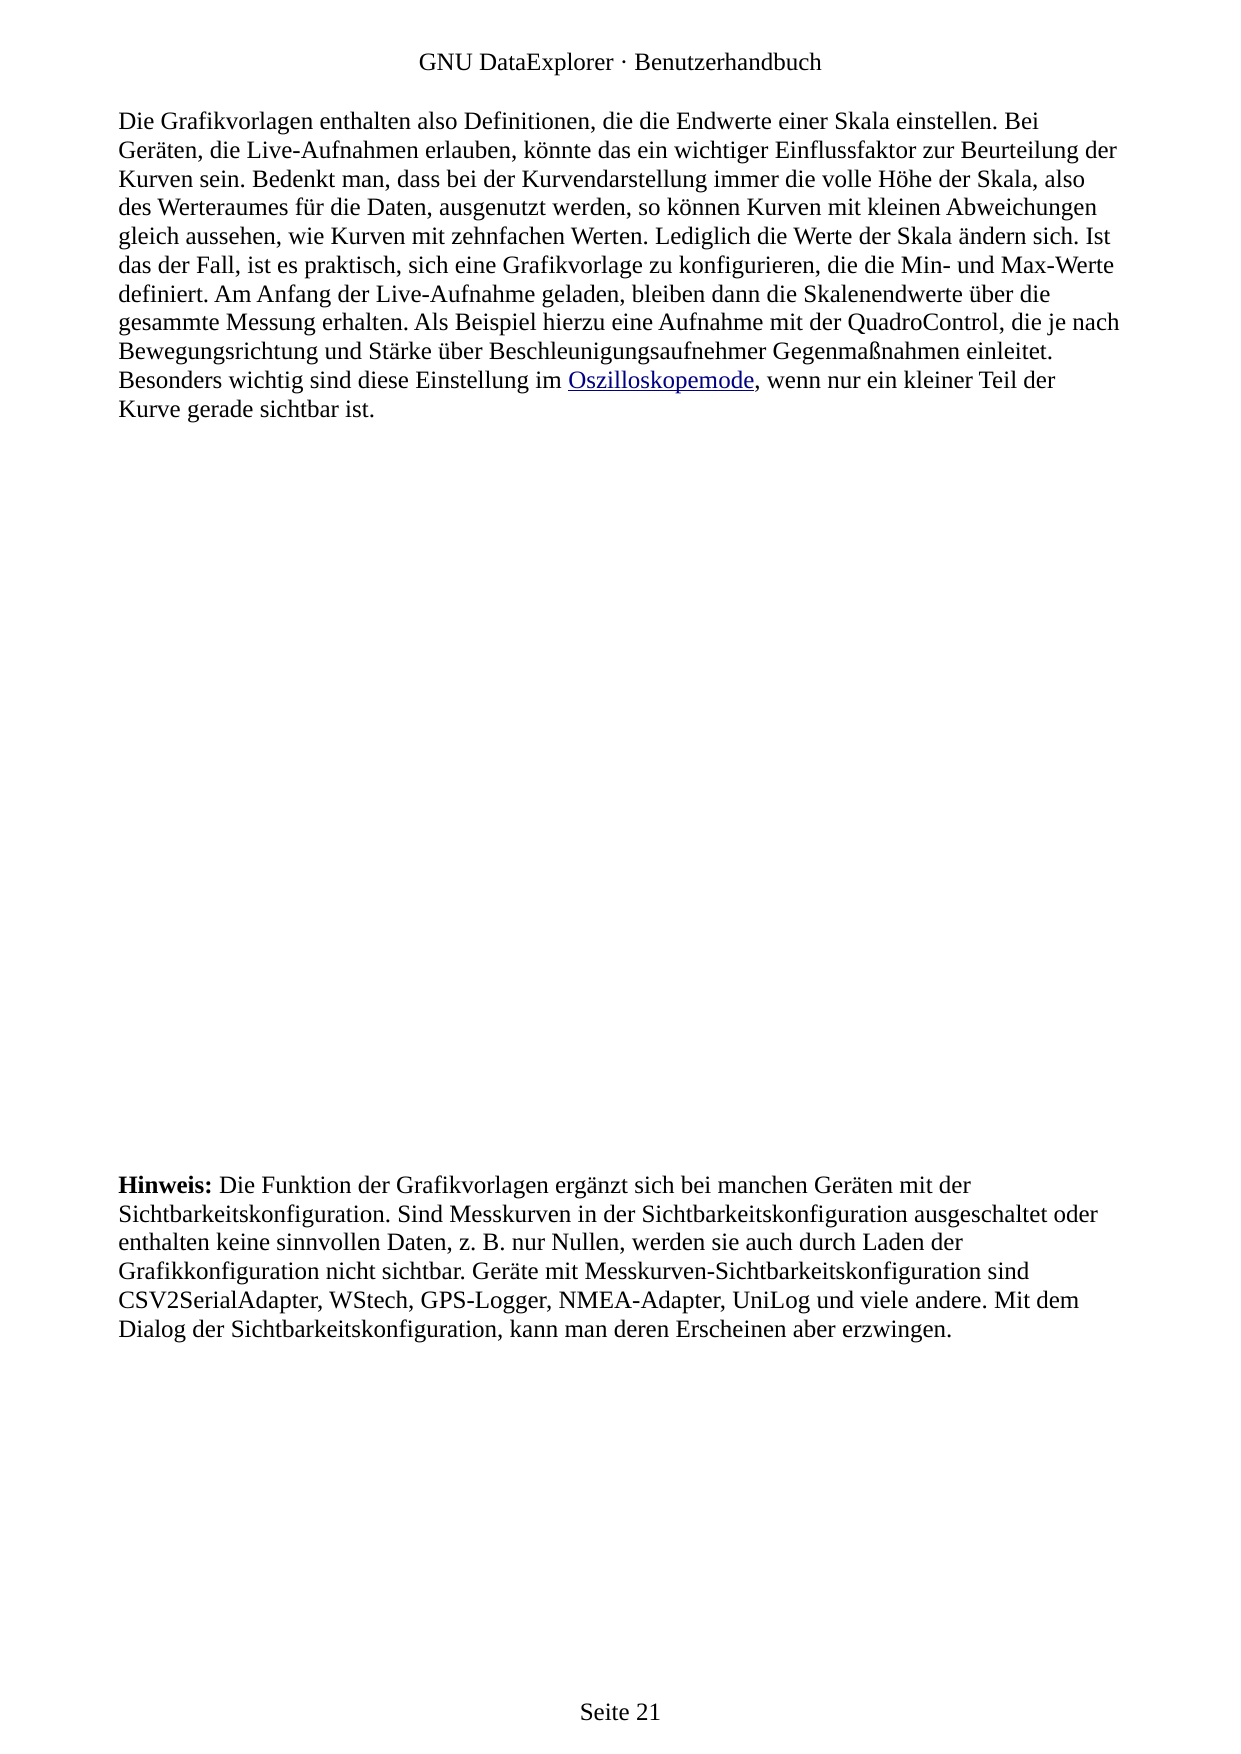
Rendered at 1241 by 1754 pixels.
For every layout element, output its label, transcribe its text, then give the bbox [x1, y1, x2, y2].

text Hinweis: Die Funktion der Grafikvorlagen ergänzt sich bei manchen Geräten mit der Sichtbarkeitskonfiguration. Sind Messkurven in der Sichtbarkeitskonfiguration ausgeschaltet oder enthalten keine sinnvollen Daten, z. B. nur Nullen, werden sie auch durch Laden der Grafikkonfiguration nicht sichtbar. Geräte mit Messkurven-Sichtbarkeitskonfiguration sind CSV2SerialAdapter, WStech, GPS-Logger, NMEA-Adapter, UniLog und viele andere. Mit dem Dialog der Sichtbarkeitskonfiguration, kann man deren Erscheinen aber erzwingen. [118, 1170, 1122, 1342]
text Die Grafikvorlagen enthalten also Definitionen, die die Endwerte einer Skala einstellen. Bei Geräten, die Live-Aufnahmen erlauben, könnte das ein wichtiger Einflussfaktor zur Beurteilung der Kurven sein. Bedenkt man, dass bei der Kurvendarstellung immer die volle Höhe der Skala, also des Werteraumes für die Daten, ausgenutzt werden, so können Kurven mit kleinen Abweichungen gleich aussehen, wie Kurven mit zehnfachen Werten. Lediglich die Werte der Skala ändern sich. Ist das der Fall, ist es praktisch, sich eine Grafikvorlage zu konfigurieren, die die Min- und Max-Werte definiert. Am Anfang der Live-Aufnahme geladen, bleiben dann die Skalenendwerte über die gesammte Messung erhalten. Als Beispiel hierzu eine Aufnahme mit der QuadroControl, die je nach Bewegungsrichtung und Stärke über Beschleunigungsaufnehmer Gegenmaßnahmen einleitet. Besonders wichtig sind diese Einstellung im Oszilloskopemode, wenn nur ein kleiner Teil der Kurve gerade sichtbar ist. [118, 106, 1122, 422]
